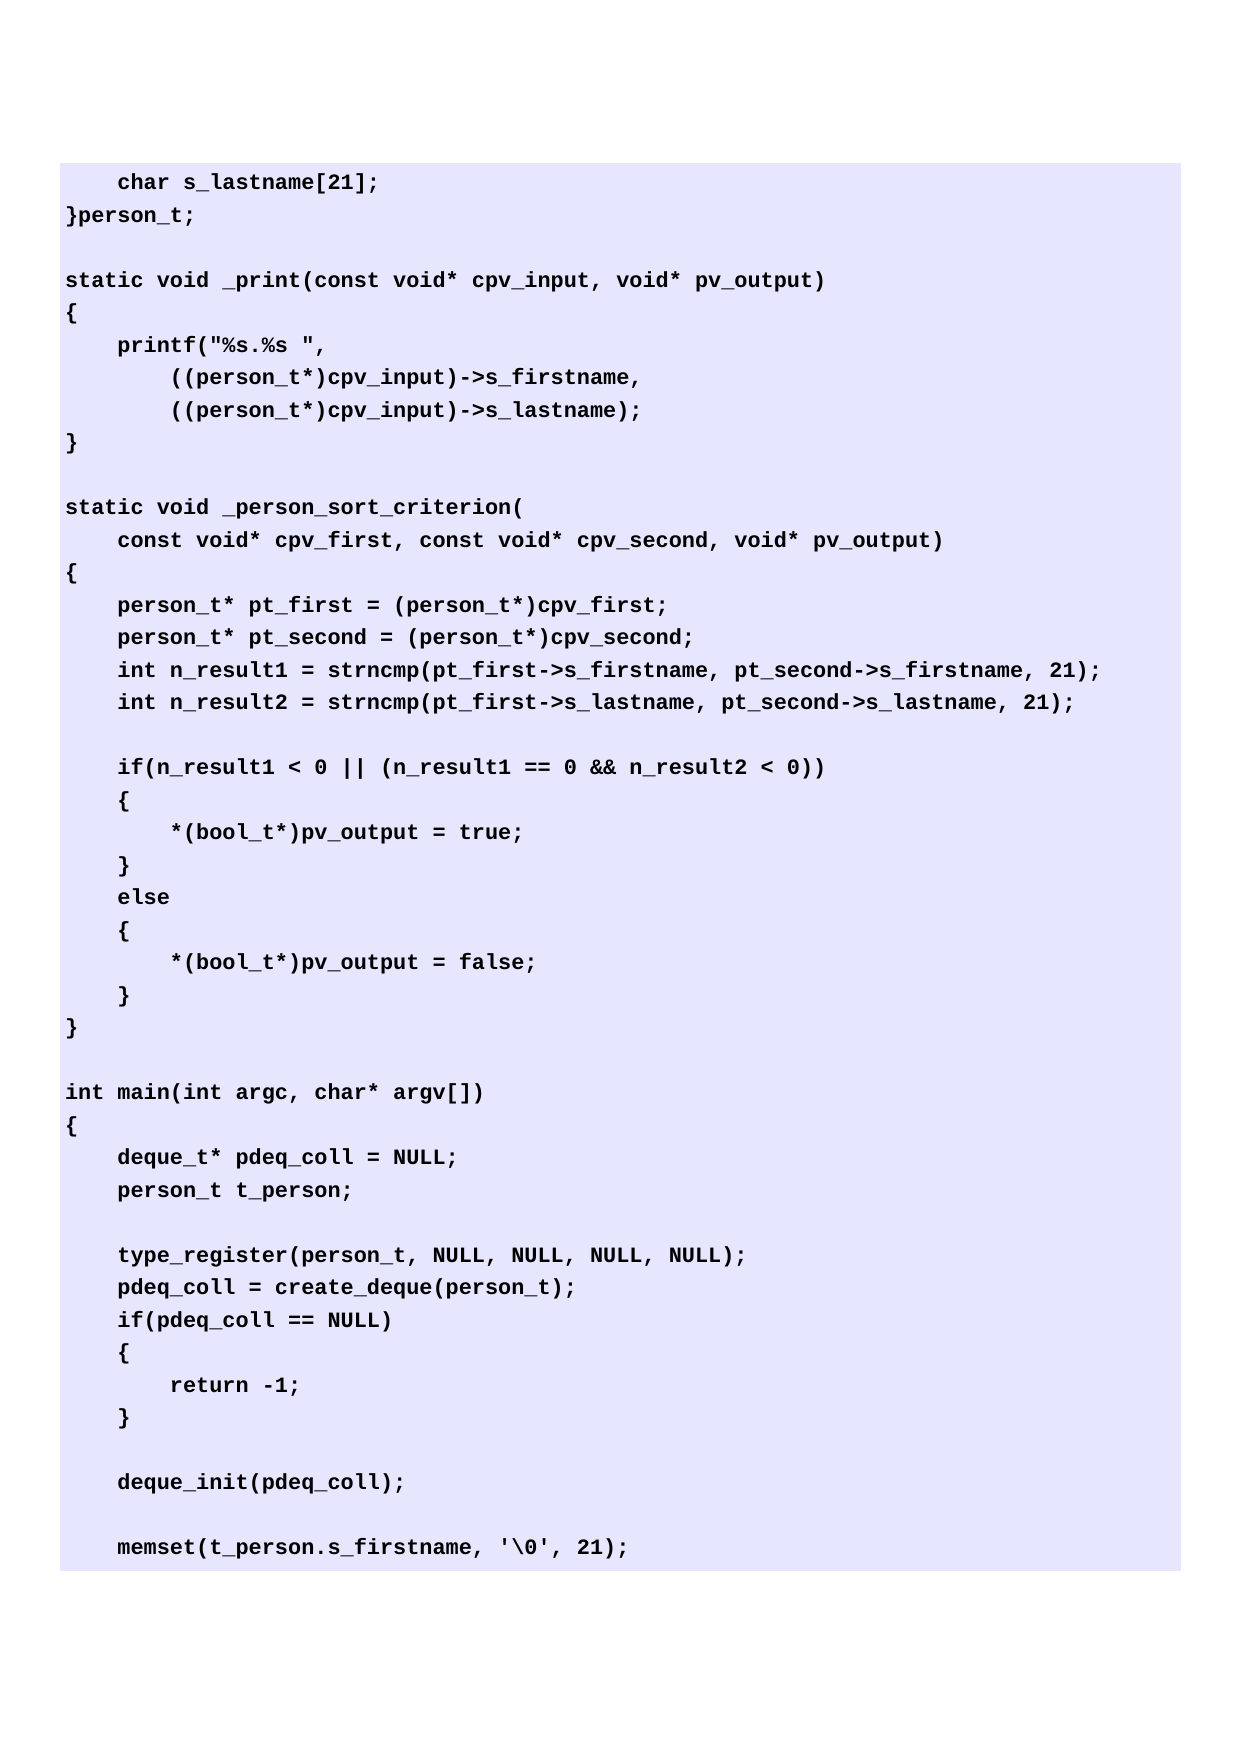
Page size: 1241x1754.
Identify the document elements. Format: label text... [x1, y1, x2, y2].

table_header char s_lastname[21]; }person_t; static void _print(const void* cpv_input, void* pv_output) { printf("%s.%s ", ((person_t*)cpv_input)->s_firstname, ((person_t*)cpv_input)->s_lastname); } static void _person_sort_criterion( const void* cpv_first, const void* cpv_second, void* pv_output) { person_t* pt_first = (person_t*)cpv_first; person_t* pt_second = (person_t*)cpv_second; int n_result1 = strncmp(pt_first->s_firstname, pt_second->s_firstname, 21); int n_result2 = strncmp(pt_first->s_lastname, pt_second->s_lastname, 21); if(n_result1 < 0 || (n_result1 == 0 && n_result2 < 0)) { *(bool_t*)pv_output = true; } else { *(bool_t*)pv_output = false; } } int main(int argc, char* argv[]) { deque_t* pdeq_coll = NULL; person_t t_person; type_register(person_t, NULL, NULL, NULL, NULL); pdeq_coll = create_deque(person_t); if(pdeq_coll == NULL) { return -1; } deque_init(pdeq_coll); memset(t_person.s_firstname, '\0', 21); [60, 163, 1181, 1571]
